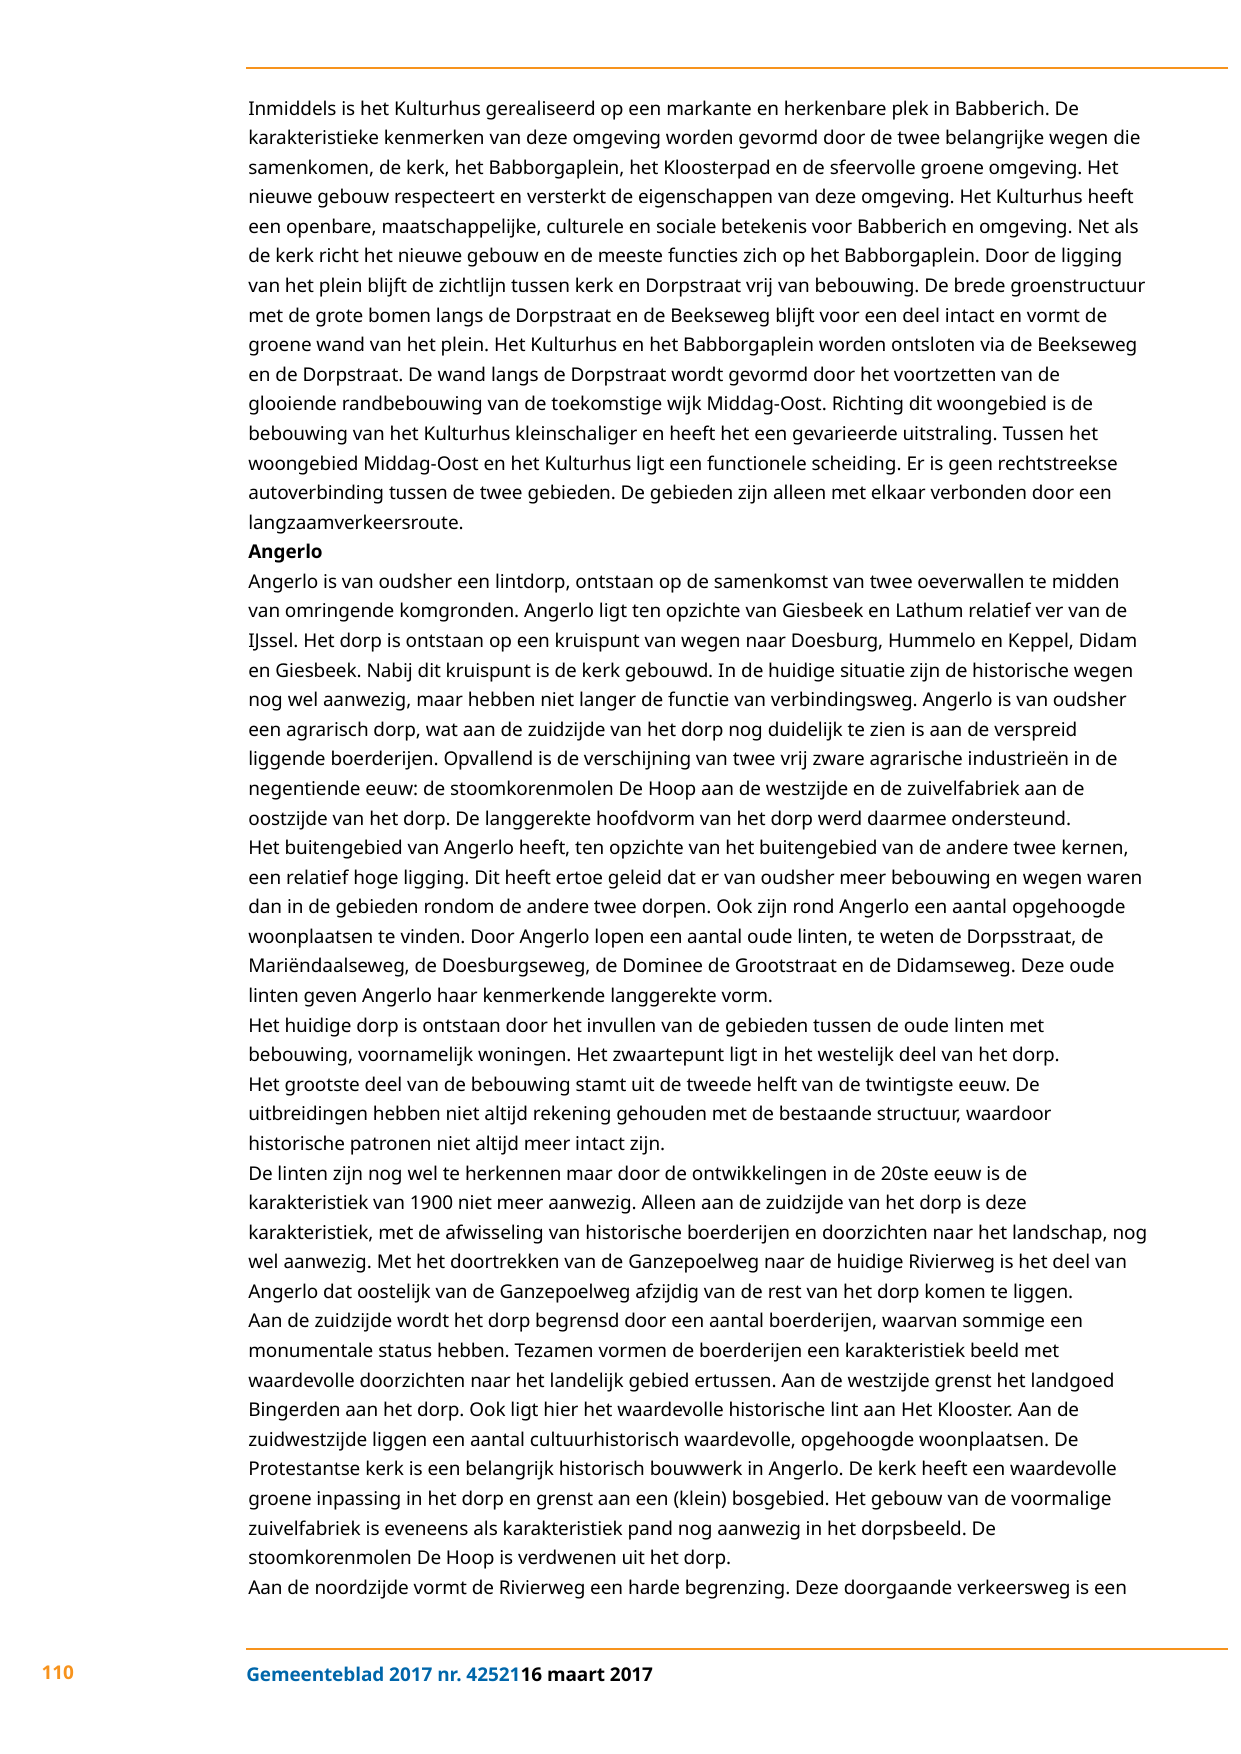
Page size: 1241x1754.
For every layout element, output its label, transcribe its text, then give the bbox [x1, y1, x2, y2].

text De linten zijn nog wel te herkennen maar door de ontwikkelingen in de 20ste eeuw is de karakteristiek van 1900 niet meer aanwezig. Alleen aan de zuidzijde van het dorp is deze karakteristiek, met de afwisseling van historische boerderijen en doorzichten naar het landschap, nog wel aanwezig. Met het doortrekken van de Ganzepoelweg naar de huidige Rivierweg is het deel van Angerlo dat oostelijk van de Ganzepoelweg afzijdig van de rest van het dorp komen te liggen. [248, 1160, 1152, 1304]
text Aan de zuidzijde wordt het dorp begrensd door een aantal boerderijen, waarvan sommige een monumentale status hebben. Tezamen vormen de boerderijen een karakteristiek beeld met waardevolle doorzichten naar het landelijk gebied ertussen. Aan de westzijde grenst het landgoed Bingerden aan het dorp. Ook ligt hier het waardevolle historische lint aan Het Klooster. Aan de zuidwestzijde liggen een aantal cultuurhistorisch waardevolle, opgehoogde woonplaatsen. De Protestantse kerk is een belangrijk historisch bouwwerk in Angerlo. De kerk heeft een waardevolle groene inpassing in het dorp en grenst aan een (klein) bosgebied. Het gebouw van de voormalige zuivelfabriek is eveneens als karakteristiek pand nog aanwezig in het dorpsbeeld. De stoomkorenmolen De Hoop is verdwenen uit het dorp. [248, 1308, 1152, 1570]
picture [41, 47, 231, 172]
text Angerlo is van oudsher een lintdorp, ontstaan op de samenkomst van twee oeverwallen te midden van omringende komgronden. Angerlo ligt ten opzichte van Giesbeek en Lathum relatief ver van de IJssel. Het dorp is ontstaan op een kruispunt van wegen naar Doesburg, Hummelo en Keppel, Didam en Giesbeek. Nabij dit kruispunt is de kerk gebouwd. In de huidige situatie zijn de historische wegen nog wel aanwezig, maar hebben niet langer de functie van verbindingsweg. Angerlo is van oudsher een agrarisch dorp, wat aan de zuidzijde van het dorp nog duidelijk te zien is aan de verspreid liggende boerderijen. Opvallend is de verschijning van twee vrij zware agrarische industrieën in de negentiende eeuw: de stoomkorenmolen De Hoop aan de westzijde en de zuivelfabriek aan de oostzijde van het dorp. De langgerekte hoofdvorm van het dorp werd daarmee ondersteund. [248, 568, 1152, 831]
text Angerlo [248, 538, 1152, 564]
text Het huidige dorp is ontstaan door het invullen van de gebieden tussen de oude linten met bebouwing, voornamelijk woningen. Het zwaartepunt ligt in het westelijk deel van het dorp. [248, 1012, 1152, 1067]
text Het buitengebied van Angerlo heeft, ten opzichte van het buitengebied van de andere twee kernen, een relatief hoge ligging. Dit heeft ertoe geleid dat er van oudsher meer bebouwing en wegen waren dan in de gebieden rondom de andere twee dorpen. Ook zijn rond Angerlo een aantal opgehoogde woonplaatsen te vinden. Door Angerlo lopen een aantal oude linten, te weten de Dorpsstraat, de Mariëndaalseweg, de Doesburgseweg, de Dominee de Grootstraat en de Didamseweg. Deze oude linten geven Angerlo haar kenmerkende langgerekte vorm. [248, 834, 1152, 1008]
text Het grootste deel van de bebouwing stamt uit de tweede helft van de twintigste eeuw. De uitbreidingen hebben niet altijd rekening gehouden met de bestaande structuur, waardoor historische patronen niet altijd meer intact zijn. [248, 1071, 1152, 1156]
text Inmiddels is het Kulturhus gerealiseerd op een markante en herkenbare plek in Babberich. De karakteristieke kenmerken van deze omgeving worden gevormd door de twee belangrijke wegen die samenkomen, de kerk, het Babborgaplein, het Kloosterpad en de sfeervolle groene omgeving. Het nieuwe gebouw respecteert en versterkt de eigenschappen van deze omgeving. Het Kulturhus heeft een openbare, maatschappelijke, culturele en sociale betekenis voor Babberich en omgeving. Net als de kerk richt het nieuwe gebouw en de meeste functies zich op het Babborgaplein. Door de ligging van het plein blijft de zichtlijn tussen kerk en Dorpstraat vrij van bebouwing. De brede groenstructuur met de grote bomen langs de Dorpstraat en de Beekseweg blijft voor een deel intact en vormt de groene wand van het plein. Het Kulturhus en het Babborgaplein worden ontsloten via de Beekseweg en de Dorpstraat. De wand langs de Dorpstraat wordt gevormd door het voortzetten van de glooiende randbebouwing van de toekomstige wijk Middag-Oost. Richting dit woongebied is de bebouwing van het Kulturhus kleinschaliger en heeft het een gevarieerde uitstraling. Tussen het woongebied Middag-Oost en het Kulturhus ligt een functionele scheiding. Er is geen rechtstreekse autoverbinding tussen de twee gebieden. De gebieden zijn alleen met elkaar verbonden door een langzaamverkeersroute. [248, 95, 1152, 535]
text Aan de noordzijde vormt de Rivierweg een harde begrenzing. Deze doorgaande verkeersweg is een [248, 1574, 1152, 1600]
